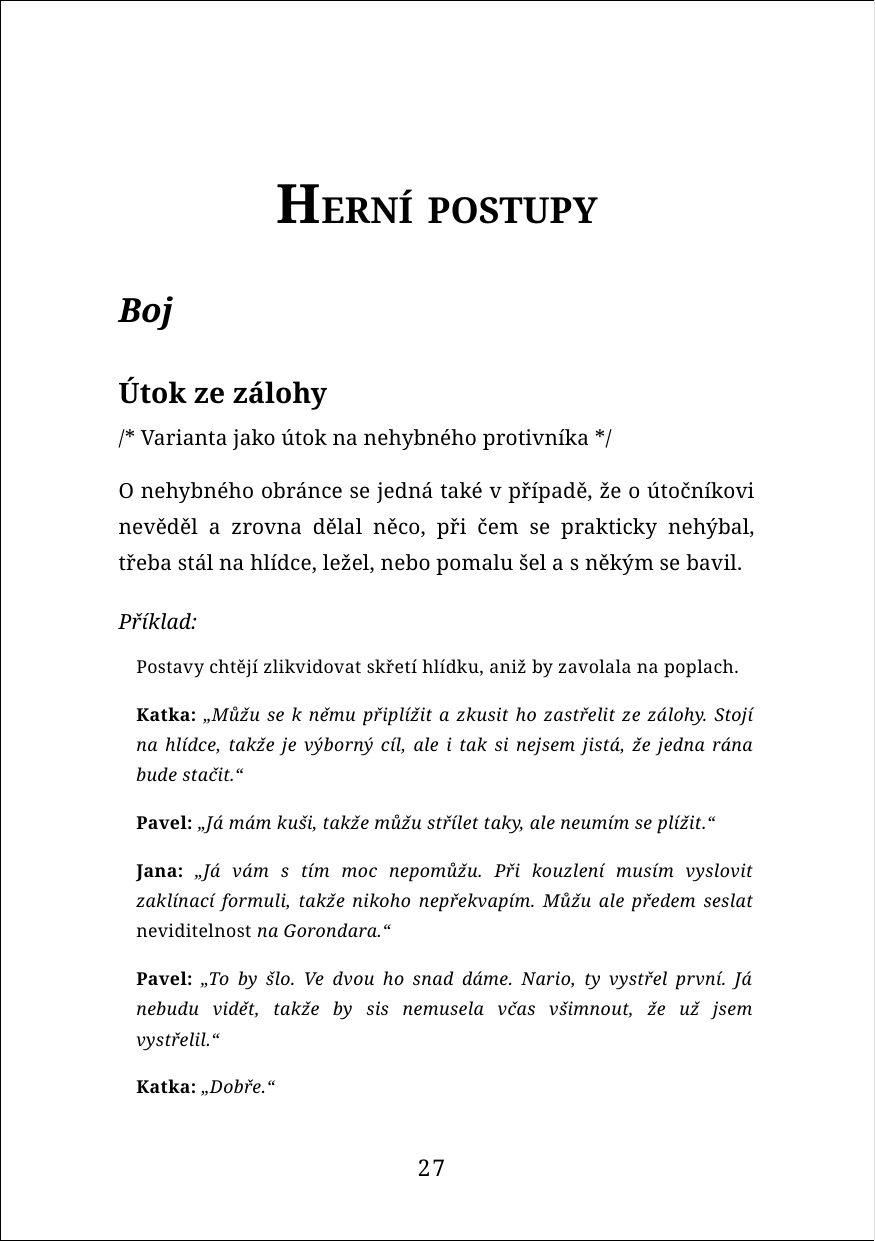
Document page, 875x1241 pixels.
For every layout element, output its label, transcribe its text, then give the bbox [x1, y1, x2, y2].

text Katka: „Dobře.“ [136, 1075, 756, 1099]
text Příklad: [118, 607, 756, 635]
text /* Varianta jako útok na nehybného protivníka */ [118, 423, 756, 452]
text Postavy chtějí zlikvidovat skřetí hlídku, aniž by zavolala na poplach. [136, 654, 756, 678]
text Jana: „Já vám s tím moc nepomůžu. Při kouzlení musím vyslovit zaklínací formuli, takže nikoho nepřekvapím. Můžu ale předem seslat neviditelnost na Gorondara.“ [136, 858, 756, 943]
text O nehybného obránce se jedná také v případě, že o útočníkovi nevěděl a zrovna dělal něco, při čem se prakticky nehýbal, třeba stál na hlídce, ležel, nebo pomalu šel a s někým se bavil. [118, 477, 756, 576]
subtitle Boj [118, 287, 756, 332]
text Pavel: „Já mám kuši, takže můžu střílet taky, ale neumím se plížit.“ [136, 810, 756, 834]
text Katka: „Můžu se k němu připlížit a zkusit ho zastřelit ze zálohy. Stojí na hlídce, takže je výborný cíl, ale i tak si nejsem jistá, že jedna rána bude stačit.“ [136, 702, 756, 787]
subtitle Útok ze zálohy [118, 373, 756, 412]
text Pavel: „To by šlo. Ve dvou ho snad dáme. Nario, ty vystřel první. Já nebudu vidět, takže by sis nemusela včas všimnout, že už jsem vystřelil.“ [136, 967, 756, 1051]
subtitle Herní postupy [118, 166, 756, 239]
